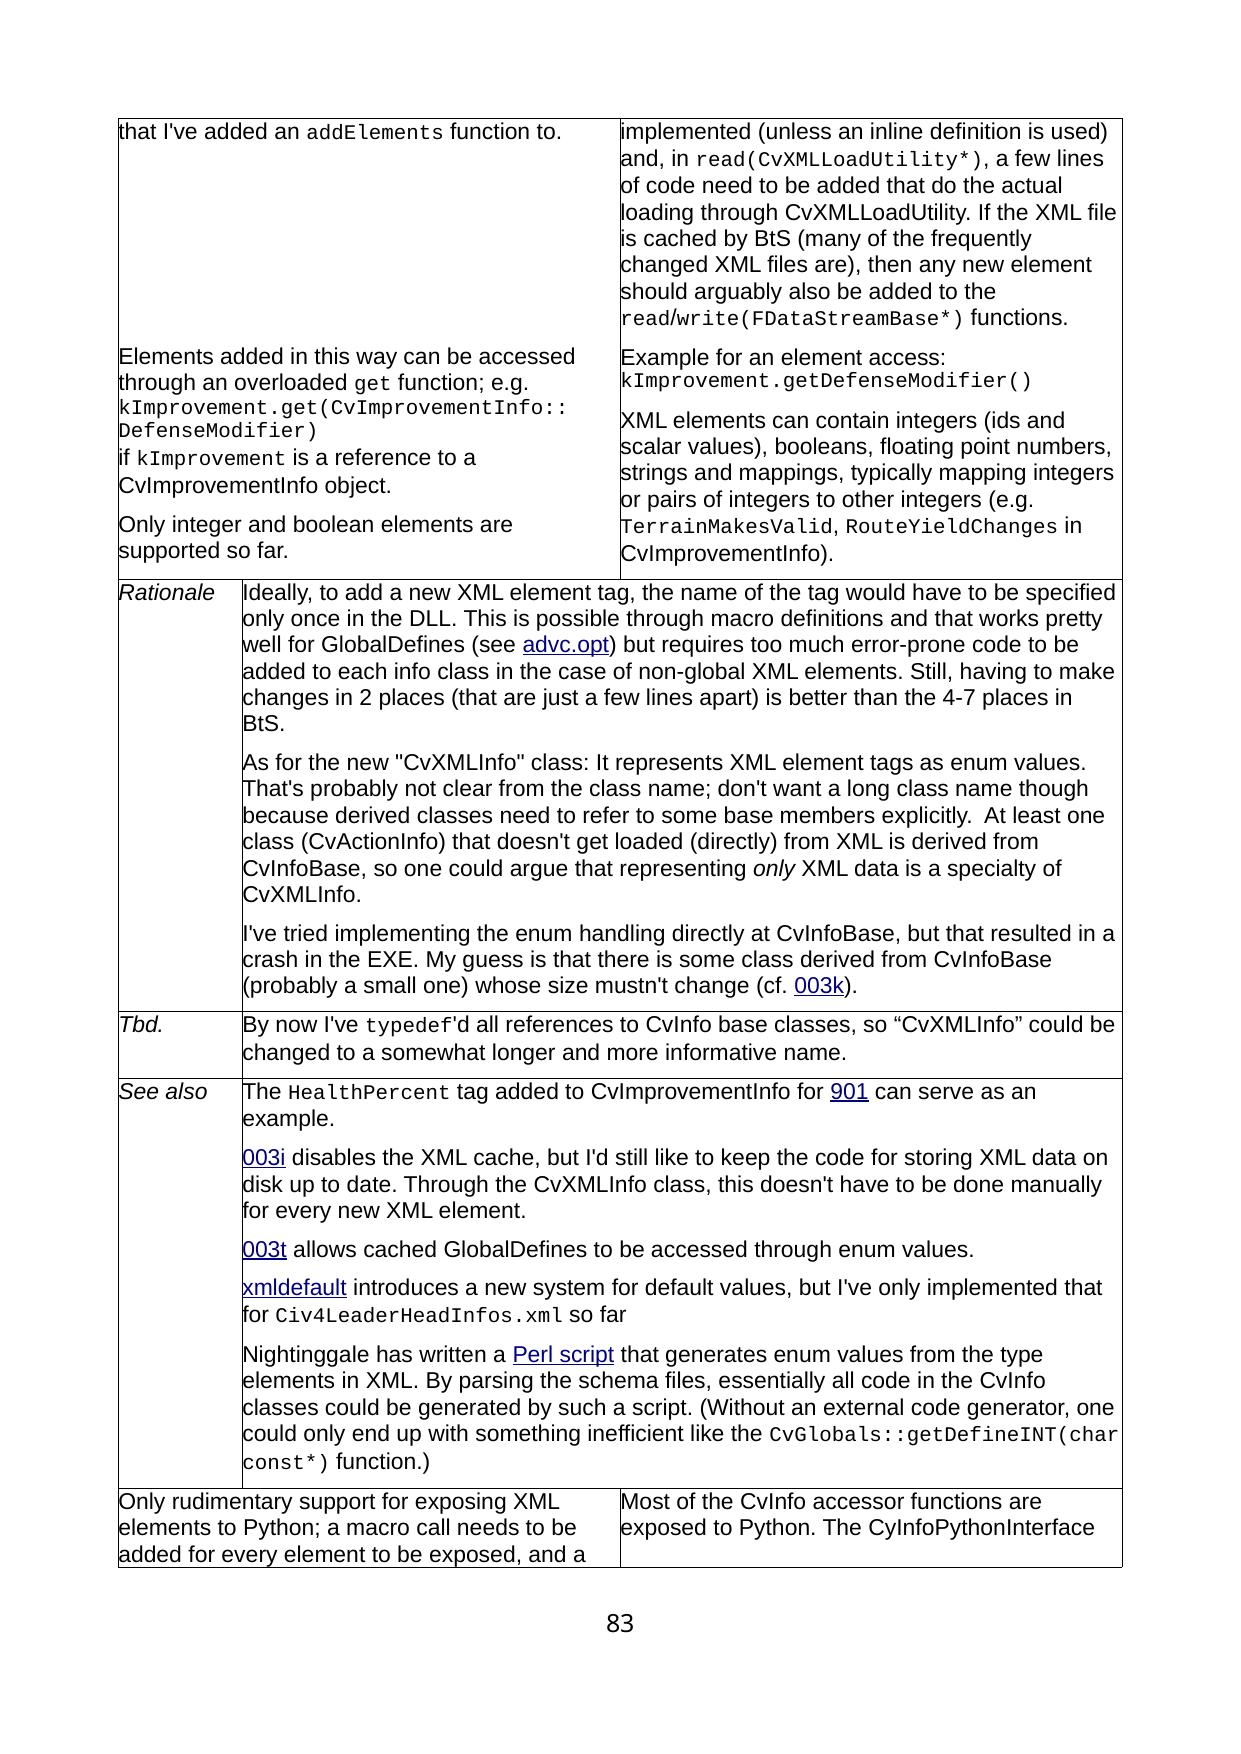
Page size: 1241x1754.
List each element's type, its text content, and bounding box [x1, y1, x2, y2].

table_cell Tbd. [119, 1012, 242, 1078]
table_cell By now I've typedef'd all references to CvInfo base classes, so “CvXMLInfo” could be changed to a somewhat longer and more informative name. [243, 1012, 1122, 1078]
table_cell Rationale [119, 580, 242, 1011]
table_cell Most of the CvInfo accessor functions are exposed to Python. The CyInfoPythonInterface [621, 1489, 1122, 1567]
table_cell Only rudimentary support for exposing XML elements to Python; a macro call needs to be added for every element to be exposed, and a [119, 1489, 620, 1567]
table_cell The HealthPercent tag added to CvImprovementInfo for 901 can serve as an example. 003i disables the XML cache, but I'd still like to keep the code for storing XML data on disk up to date. Through the CvXMLInfo class, this doesn't have to be done manually for every new XML element. 003t allows cached GlobalDefines to be accessed through enum values. xmldefault introduces a new system for default values, but I've only implemented that for Civ4LeaderHeadInfos.xml so far Nightinggale has written a Perl script that generates enum values from the type elements in XML. By parsing the schema files, essentially all code in the CvInfo classes could be generated by such a script. (Without an external code generator, one could only end up with something inefficient like the CvGlobals::getDefineINT(char const*) function.) [243, 1079, 1122, 1488]
table_cell Ideally, to add a new XML element tag, the name of the tag would have to be specified only once in the DLL. This is possible through macro definitions and that works pretty well for GlobalDefines (see advc.opt) but requires too much error-prone code to be added to each info class in the case of non-global XML elements. Still, having to make changes in 2 places (that are just a few lines apart) is better than the 4-7 places in BtS. As for the new "CvXMLInfo" class: It represents XML element tags as enum values. That's probably not clear from the class name; don't want a long class name though because derived classes need to refer to some base members explicitly. At least one class (CvActionInfo) that doesn't get loaded (directly) from XML is derived from CvInfoBase, so one could argue that representing only XML data is a specialty of CvXMLInfo. I've tried implementing the enum handling directly at CvInfoBase, but that resulted in a crash in the EXE. My guess is that there is some class derived from CvInfoBase (probably a small one) whose size mustn't change (cf. 003k). [243, 580, 1122, 1011]
table_cell See also [119, 1079, 242, 1488]
table_cell implemented (unless an inline definition is used) and, in read(CvXMLLoadUtility*), a few lines of code need to be added that do the actual loading through CvXMLLoadUtility. If the XML file is cached by BtS (many of the frequently changed XML files are), then any new element should arguably also be added to the read/write(FDataStreamBase*) functions. Example for an element access: kImprovement.getDefenseModifier() XML elements can contain integers (ids and scalar values), booleans, floating point numbers, strings and mappings, typically mapping integers or pairs of integers to other integers (e.g. TerrainMakesValid, RouteYieldChanges in CvImprovementInfo). [621, 119, 1122, 578]
table_cell that I've added an addElements function to. Elements added in this way can be accessed through an overloaded get function; e.g. kImprovement.get(CvImprovementInfo:: DefenseModifier) if kImprovement is a reference to a CvImprovementInfo object. Only integer and boolean elements are supported so far. [119, 119, 620, 578]
